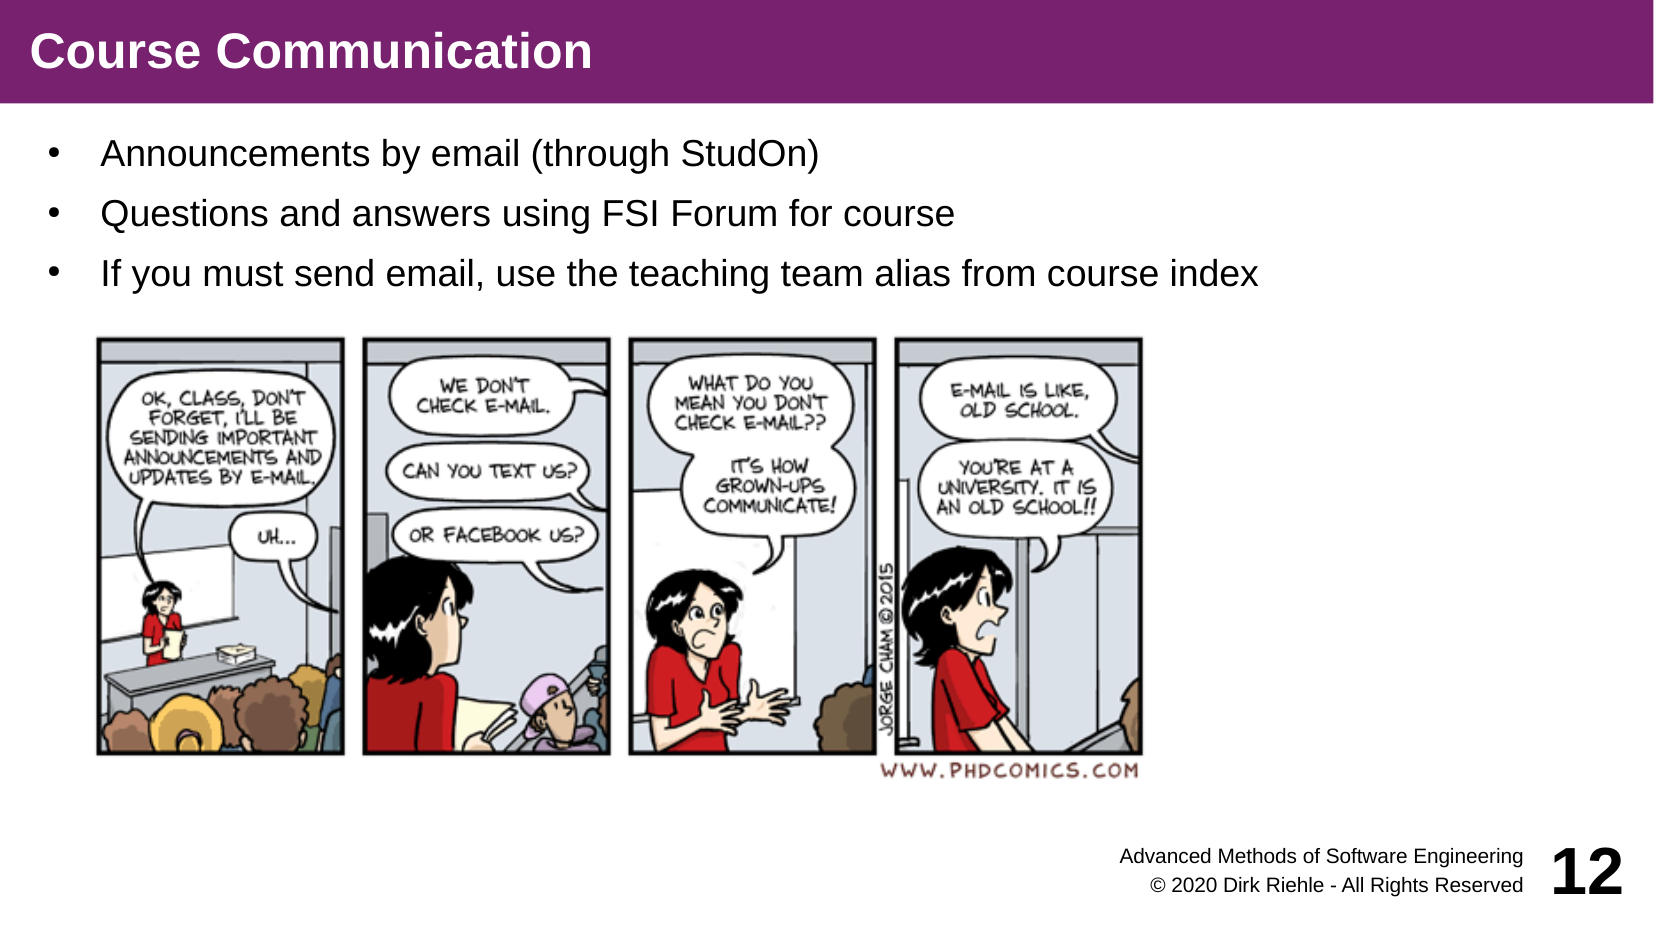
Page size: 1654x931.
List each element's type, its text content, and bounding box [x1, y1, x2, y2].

list Announcements by email (through StudOn) Questions and answers using FSI Forum for course If you must send email, use the teaching team alias from course index [29, 132, 1625, 813]
picture [88, 324, 1152, 786]
title Course Communication [0, 0, 1654, 104]
